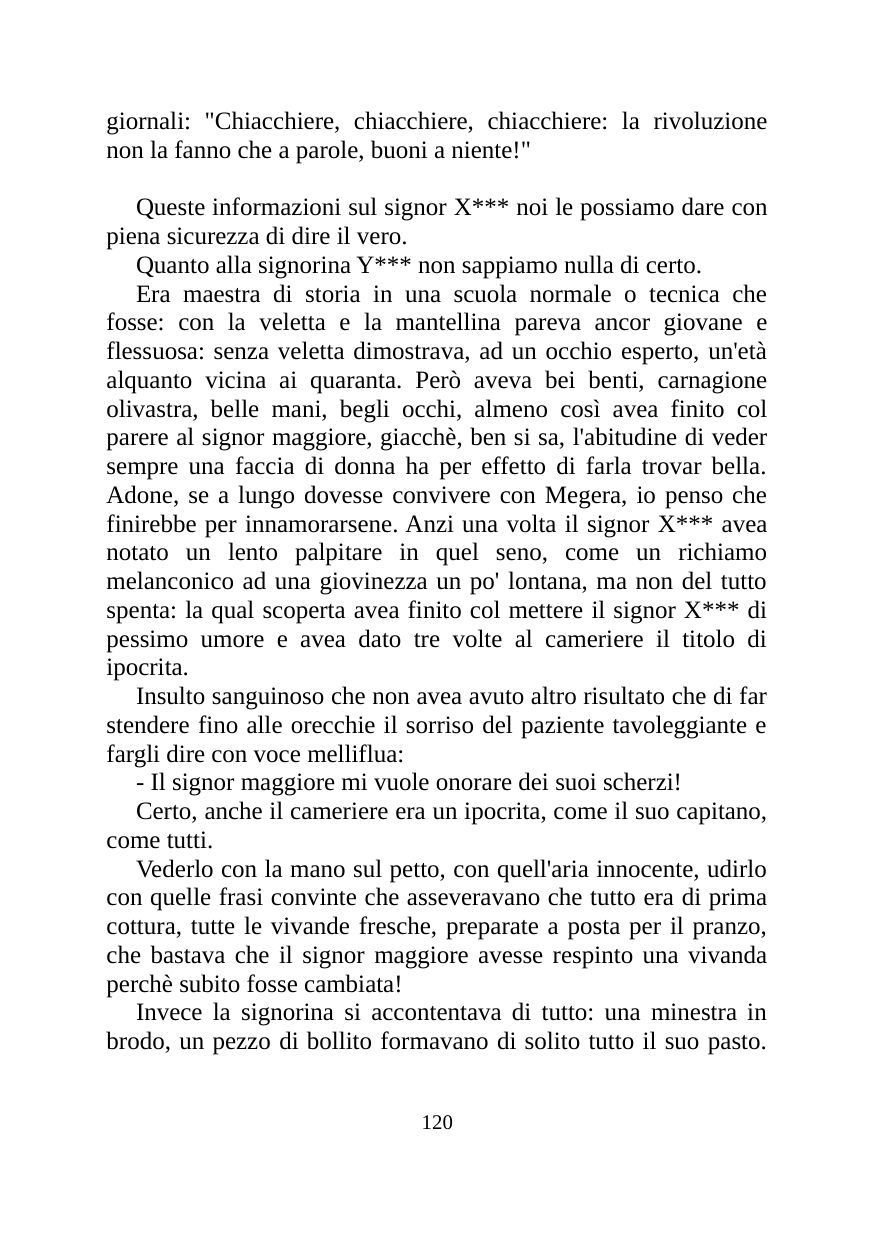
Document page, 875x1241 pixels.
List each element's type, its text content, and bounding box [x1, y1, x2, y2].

text Invece la signorina si accontentava di tutto: una minestra in brodo, un pezzo di bollito formavano di solito tutto il suo pasto. [106, 997, 768, 1055]
text Vederlo con la mano sul petto, con quell'aria innocente, udirlo con quelle frasi convinte che asseveravano che tutto era di prima cottura, tutte le vivande fresche, preparate a posta per il pranzo, che bastava che il signor maggiore avesse respinto una vivanda perchè subito fosse cambiata! [106, 854, 768, 997]
text - Il signor maggiore mi vuole onorare dei suoi scherzi! [106, 767, 768, 796]
text Quanto alla signorina Y*** non sappiamo nulla di certo. [106, 250, 768, 279]
text Era maestra di storia in una scuola normale o tecnica che fosse: con la veletta e la mantellina pareva ancor giovane e flessuosa: senza veletta dimostrava, ad un occhio esperto, un'età alquanto vicina ai quaranta. Però aveva bei benti, carnagione olivastra, belle mani, begli occhi, almeno così avea finito col parere al signor maggiore, giacchè, ben si sa, l'abitudine di veder sempre una faccia di donna ha per effetto di farla trovar bella. Adone, se a lungo dovesse convivere con Megera, io penso che finirebbe per innamorarsene. Anzi una volta il signor X*** avea notato un lento palpitare in quel seno, come un richiamo melanconico ad una giovinezza un po' lontana, ma non del tutto spenta: la qual scoperta avea finito col mettere il signor X*** di pessimo umore e avea dato tre volte al cameriere il titolo di ipocrita. [106, 279, 768, 681]
text Certo, anche il cameriere era un ipocrita, come il suo capitano, come tutti. [106, 796, 768, 854]
text giornali: "Chiacchiere, chiacchiere, chiacchiere: la rivoluzione non la fanno che a parole, buoni a niente!" [106, 106, 768, 164]
text Queste informazioni sul signor X*** noi le possiamo dare con piena sicurezza di dire il vero. [106, 192, 768, 250]
text Insulto sanguinoso che non avea avuto altro risultato che di far stendere fino alle orecchie il sorriso del paziente tavoleggiante e fargli dire con voce melliflua: [106, 681, 768, 767]
